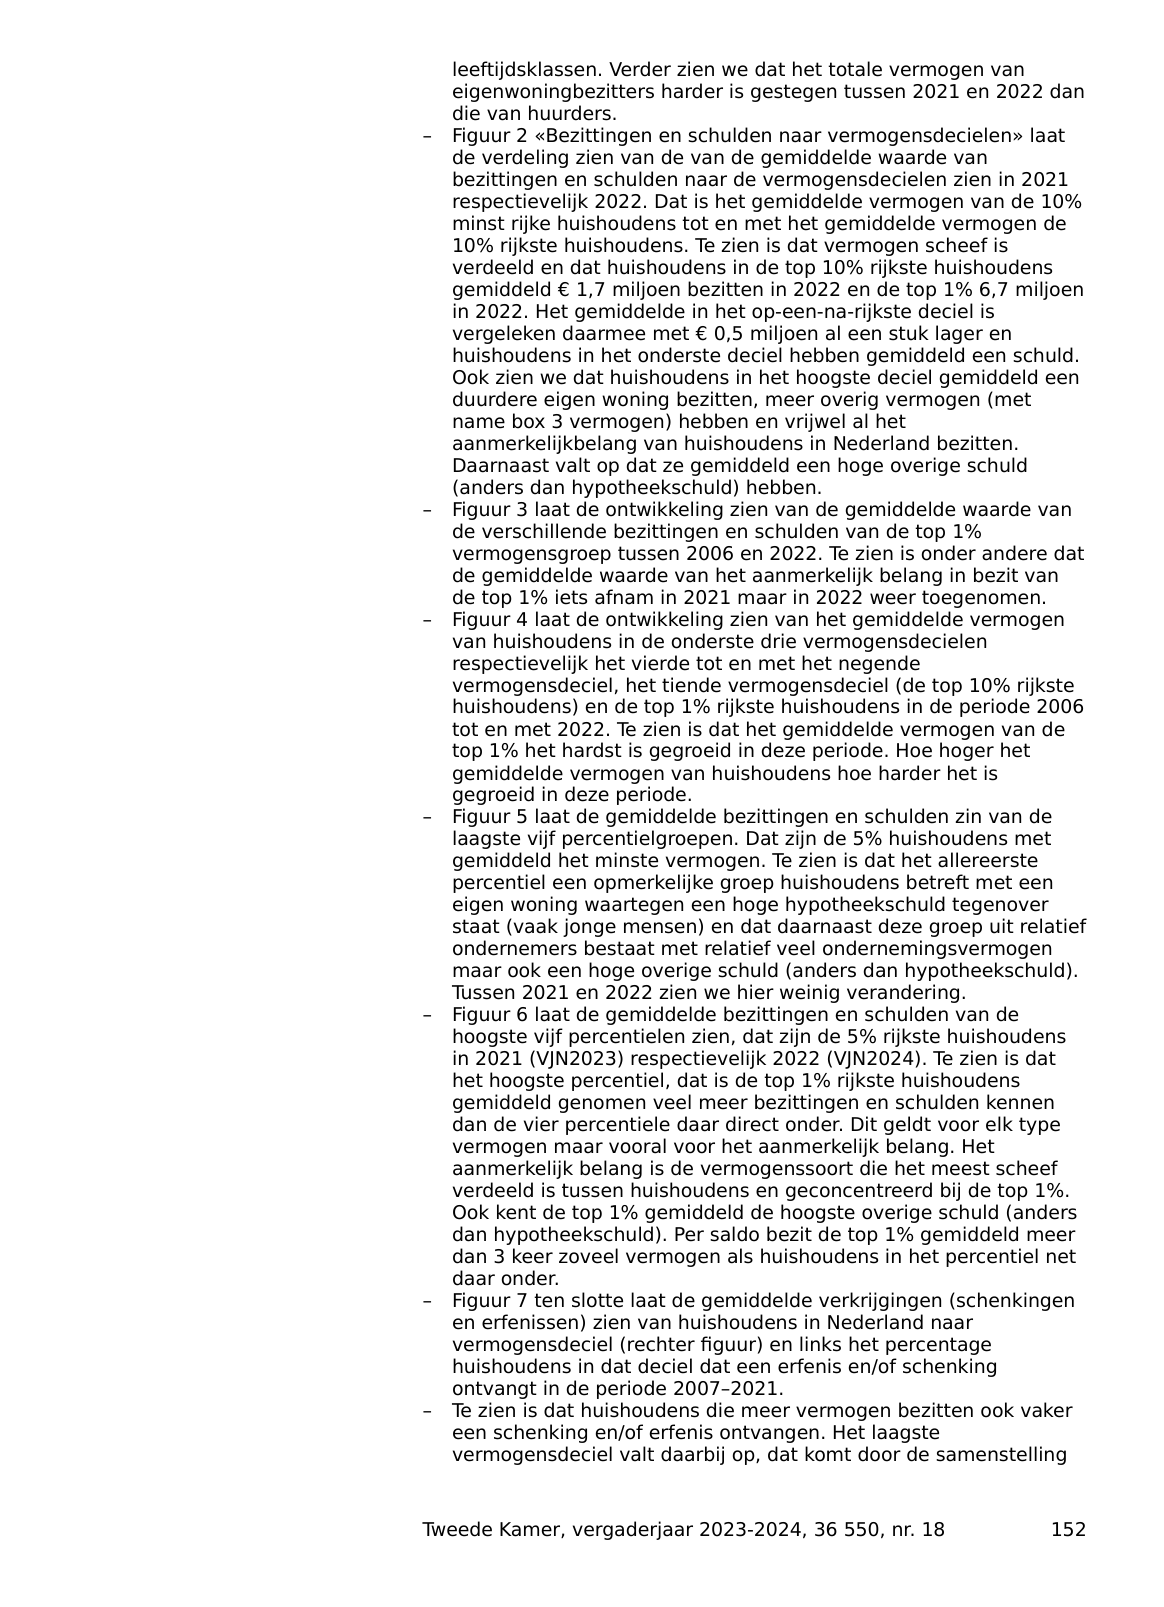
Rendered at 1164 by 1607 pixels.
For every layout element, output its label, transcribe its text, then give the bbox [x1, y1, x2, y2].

text – Te zien is dat huishoudens die meer vermogen bezitten ook vaker een schenking en/of erfenis ontvangen. Het laagste vermogensdeciel valt daarbij op, dat komt door de samenstelling [422, 1400, 1087, 1466]
text – Figuur 3 laat de ontwikkeling zien van de gemiddelde waarde van de verschillende bezittingen en schulden van de top 1% vermogensgroep tussen 2006 en 2022. Te zien is onder andere dat de gemiddelde waarde van het aanmerkelijk belang in bezit van de top 1% iets afnam in 2021 maar in 2022 weer toegenomen. [422, 499, 1087, 608]
text – Figuur 6 laat de gemiddelde bezittingen en schulden van de hoogste vijf percentielen zien, dat zijn de 5% rijkste huishoudens in 2021 (VJN2023) respectievelijk 2022 (VJN2024). Te zien is dat het hoogste percentiel, dat is de top 1% rijkste huishoudens gemiddeld genomen veel meer bezittingen en schulden kennen dan de vier percentiele daar direct onder. Dit geldt voor elk type vermogen maar vooral voor het aanmerkelijk belang. Het aanmerkelijk belang is de vermogenssoort die het meest scheef verdeeld is tussen huishoudens en geconcentreerd bij de top 1%. Ook kent de top 1% gemiddeld de hoogste overige schuld (anders dan hypotheekschuld). Per saldo bezit de top 1% gemiddeld meer dan 3 keer zoveel vermogen als huishoudens in het percentiel net daar onder. [422, 1004, 1087, 1290]
text – Figuur 5 laat de gemiddelde bezittingen en schulden zin van de laagste vijf percentielgroepen. Dat zijn de 5% huishoudens met gemiddeld het minste vermogen. Te zien is dat het allereerste percentiel een opmerkelijke groep huishoudens betreft met een eigen woning waartegen een hoge hypotheekschuld tegenover staat (vaak jonge mensen) en dat daarnaast deze groep uit relatief ondernemers bestaat met relatief veel ondernemingsvermogen maar ook een hoge overige schuld (anders dan hypotheekschuld). Tussen 2021 en 2022 zien we hier weinig verandering. [422, 806, 1087, 1004]
text – Figuur 7 ten slotte laat de gemiddelde verkrijgingen (schenkingen en erfenissen) zien van huishoudens in Nederland naar vermogensdeciel (rechter figuur) en links het percentage huishoudens in dat deciel dat een erfenis en/of schenking ontvangt in de periode 2007–2021. [422, 1290, 1087, 1400]
text – Figuur 4 laat de ontwikkeling zien van het gemiddelde vermogen van huishoudens in de onderste drie vermogensdecielen respectievelijk het vierde tot en met het negende vermogensdeciel, het tiende vermogensdeciel (de top 10% rijkste huishoudens) en de top 1% rijkste huishoudens in de periode 2006 tot en met 2022. Te zien is dat het gemiddelde vermogen van de top 1% het hardst is gegroeid in deze periode. Hoe hoger het gemiddelde vermogen van huishoudens hoe harder het is gegroeid in deze periode. [422, 608, 1087, 806]
text leeftijdsklassen. Verder zien we dat het totale vermogen van eigenwoningbezitters harder is gestegen tussen 2021 en 2022 dan die van huurders. [422, 59, 1087, 125]
text – Figuur 2 «Bezittingen en schulden naar vermogensdecielen» laat de verdeling zien van de van de gemiddelde waarde van bezittingen en schulden naar de vermogensdecielen zien in 2021 respectievelijk 2022. Dat is het gemiddelde vermogen van de 10% minst rijke huishoudens tot en met het gemiddelde vermogen de 10% rijkste huishoudens. Te zien is dat vermogen scheef is verdeeld en dat huishoudens in de top 10% rijkste huishoudens gemiddeld € 1,7 miljoen bezitten in 2022 en de top 1% 6,7 miljoen in 2022. Het gemiddelde in het op-een-na-rijkste deciel is vergeleken daarmee met € 0,5 miljoen al een stuk lager en huishoudens in het onderste deciel hebben gemiddeld een schuld. Ook zien we dat huishoudens in het hoogste deciel gemiddeld een duurdere eigen woning bezitten, meer overig vermogen (met name box 3 vermogen) hebben en vrijwel al het aanmerkelijkbelang van huishoudens in Nederland bezitten. Daarnaast valt op dat ze gemiddeld een hoge overige schuld (anders dan hypotheekschuld) hebben. [422, 125, 1087, 499]
